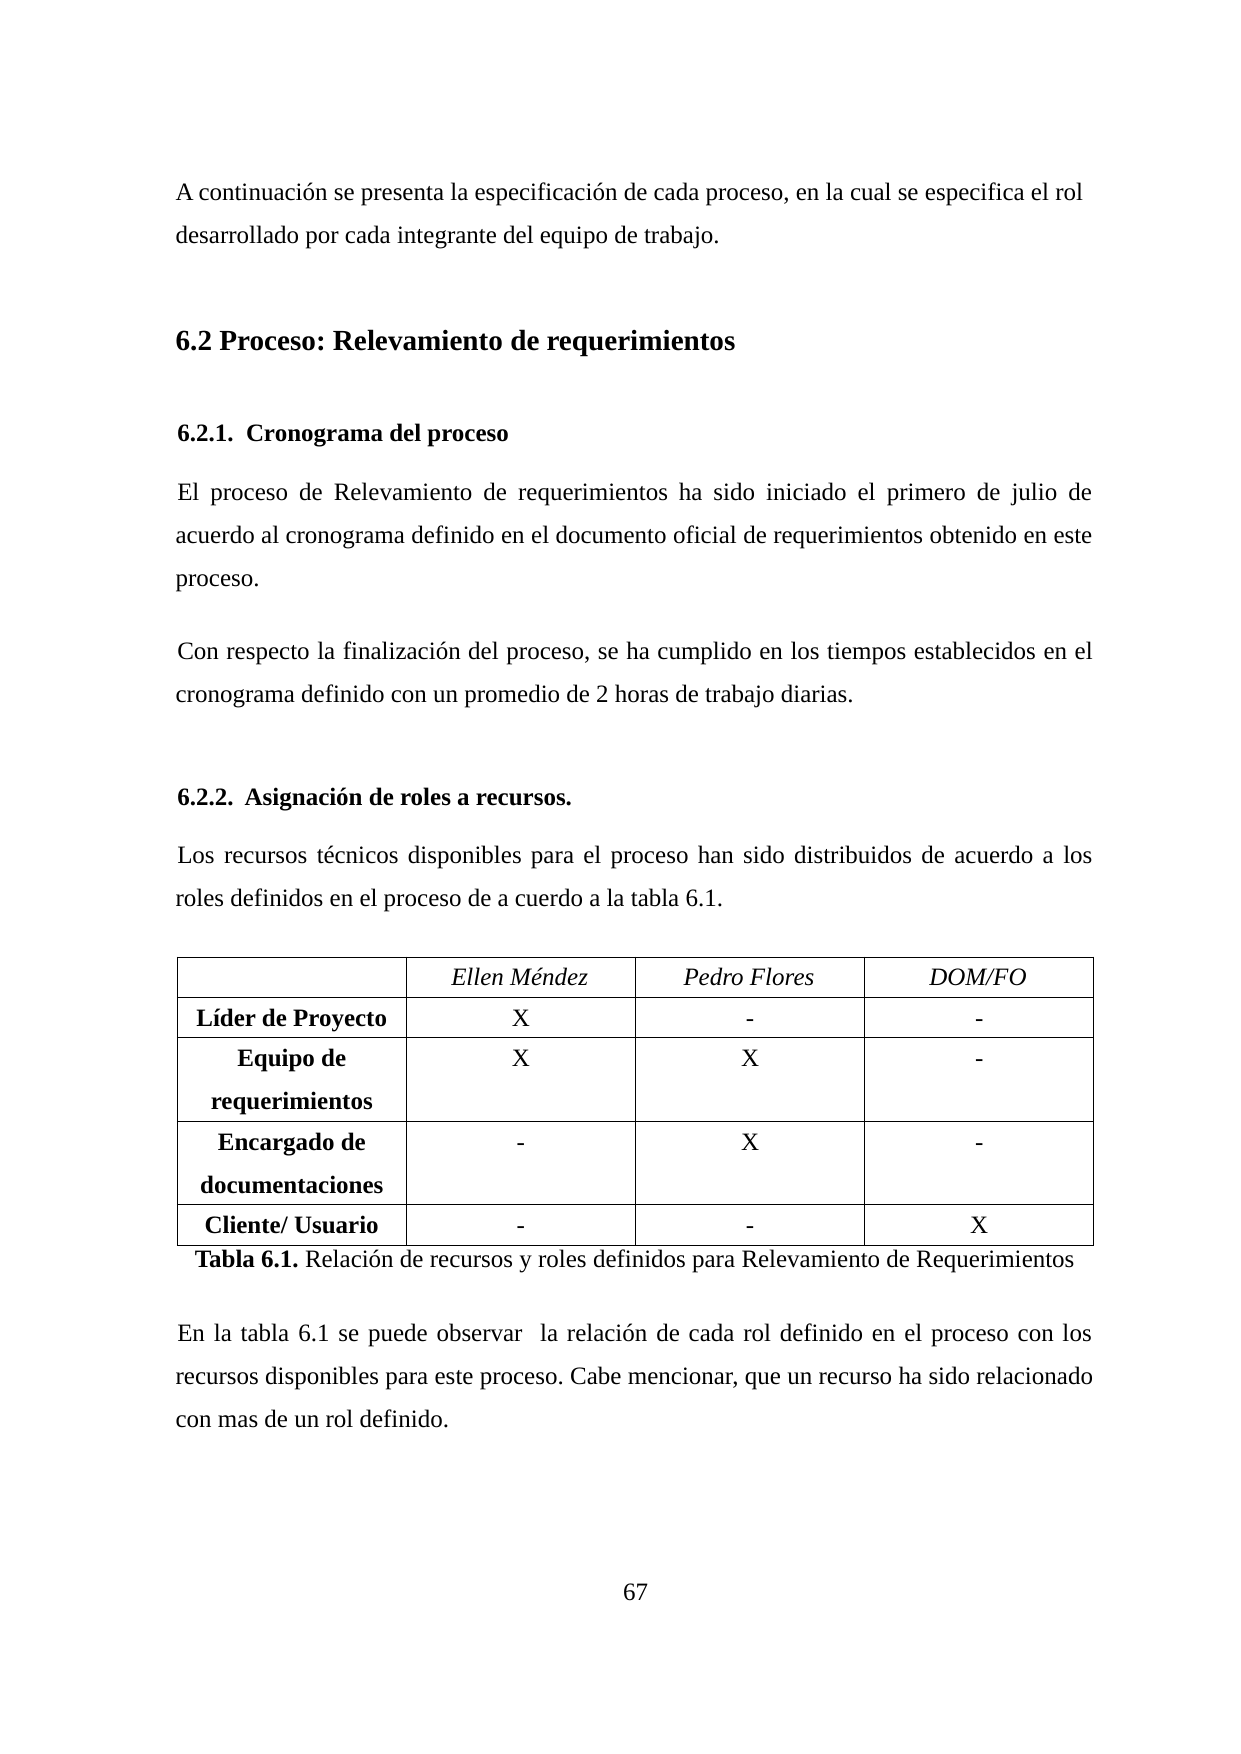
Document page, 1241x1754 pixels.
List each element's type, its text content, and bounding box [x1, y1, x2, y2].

table_cell X [407, 1038, 635, 1121]
text Tabla 6.1. Relación de recursos y roles definidos para Relevamiento de Requerimientos [175, 1244, 1093, 1273]
table_cell - [407, 1205, 635, 1244]
table_cell Líder de Proyecto [178, 998, 406, 1037]
text Los recursos técnicos disponibles para el proceso han sido distribuidos de acuerdo a los roles definidos en el proceso de a cuerdo a la tabla 6.1. [175, 840, 1093, 912]
table_header Ellen Méndez [407, 958, 635, 997]
table_cell Equipo de requerimientos [178, 1038, 406, 1121]
table_cell - [865, 1038, 1093, 1121]
text 6.2.1. Cronograma del proceso [177, 418, 1093, 447]
text El proceso de Relevamiento de requerimientos ha sido iniciado el primero de julio de acuerdo al cronograma definido en el documento oficial de requerimientos obtenido en este proceso. [175, 477, 1093, 592]
table_header [178, 958, 406, 997]
subtitle 6.2 Proceso: Relevamiento de requerimientos [175, 323, 1093, 357]
table_cell - [865, 998, 1093, 1037]
table_cell Encargado de documentaciones [178, 1122, 406, 1204]
table_header Pedro Flores [636, 958, 864, 997]
table_cell - [636, 1205, 864, 1244]
table_cell Cliente/ Usuario [178, 1205, 406, 1244]
table_cell X [636, 1122, 864, 1204]
table_cell X [865, 1205, 1093, 1244]
text 6.2.2. Asignación de roles a recursos. [177, 782, 1093, 811]
text En la tabla 6.1 se puede observar la relación de cada rol definido en el proceso con los recursos disponibles para este proceso. Cabe mencionar, que un recurso ha sido relacionado con mas de un rol definido. [175, 1318, 1093, 1433]
list A continuación se presenta la especificación de cada proceso, en la cual se especifica el rol desarrollado por cada integrante del equipo de trabajo. [175, 177, 1093, 249]
table_cell - [865, 1122, 1093, 1204]
table_cell - [407, 1122, 635, 1204]
table_cell X [407, 998, 635, 1037]
table_cell X [636, 1038, 864, 1121]
table_header DOM/FO [865, 958, 1093, 997]
table_cell - [636, 998, 864, 1037]
text Con respecto la finalización del proceso, se ha cumplido en los tiempos establecidos en el cronograma definido con un promedio de 2 horas de trabajo diarias. [175, 636, 1093, 708]
